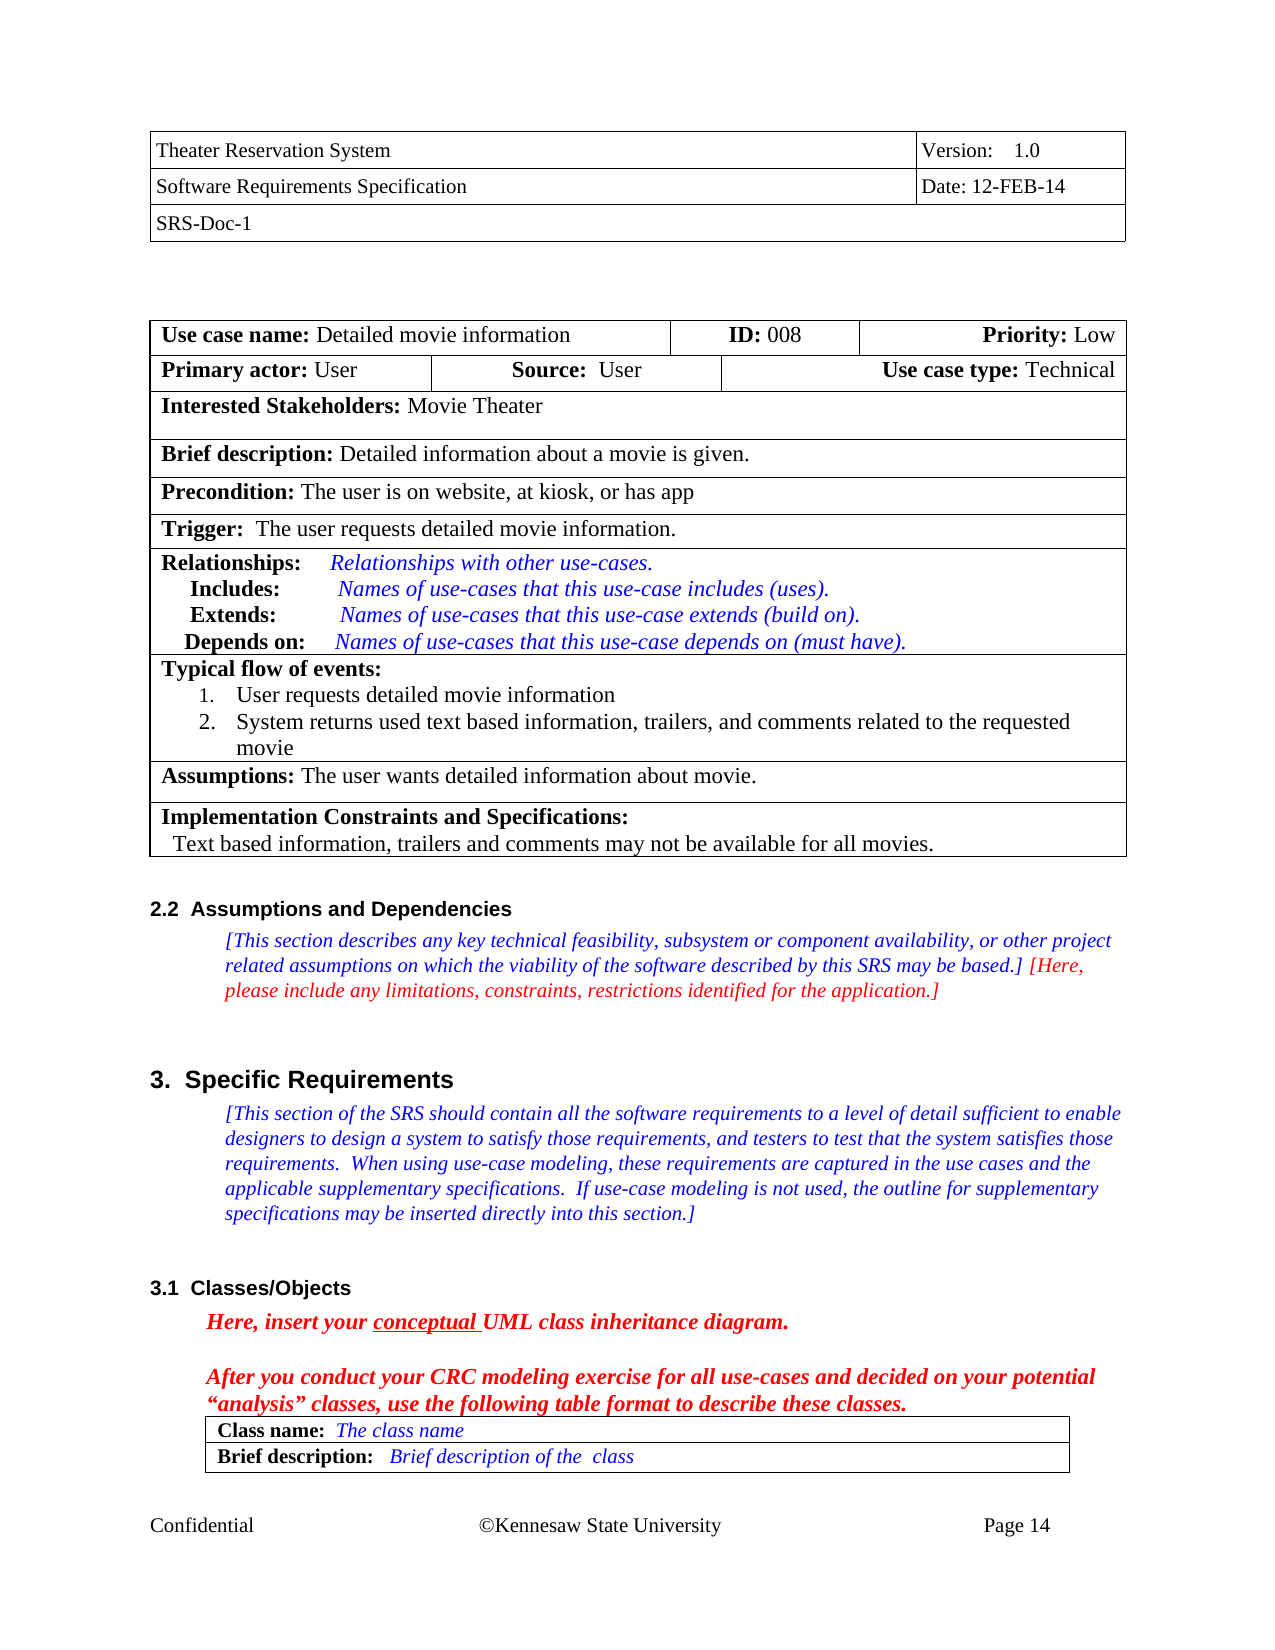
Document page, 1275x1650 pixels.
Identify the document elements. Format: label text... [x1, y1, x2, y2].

table_cell Brief description: Detailed information about a movie is given. [151, 440, 1126, 477]
table_header Use case name: Detailed movie information [151, 321, 670, 355]
table_cell Precondition: The user is on website, at kiosk, or has app [151, 478, 1126, 514]
table_header ID: 008 [671, 321, 859, 355]
subtitle 2.2 Assumptions and Dependencies [150, 896, 1125, 921]
table_cell Brief description: Brief description of the class [206, 1443, 1069, 1472]
table_cell Source: User [432, 356, 721, 391]
subtitle 3. Specific Requirements [150, 1065, 1125, 1093]
table_cell Implementation Constraints and Specifications: Text based information, trailers and comments may not be available for all movies. [151, 803, 1126, 856]
text [This section describes any key technical feasibility, subsystem or component availability, or other project related assumptions on which the viability of the software described by this SRS may be based.] [Here, please include any limitations, constraints, restrictions identified for the application.] [225, 927, 1125, 1002]
text Here, insert your conceptual UML class inheritance diagram. [206, 1306, 1125, 1335]
table_cell Typical flow of events: User requests detailed movie information System returns used text based information, trailers, and comments related to the requested movie [151, 655, 1126, 761]
table_header Priority: Low [860, 321, 1126, 355]
table_cell Trigger: The user requests detailed movie information. [151, 515, 1126, 548]
table_header Class name: The class name [206, 1417, 1069, 1442]
table_cell Primary actor: User [151, 356, 431, 391]
text After you conduct your CRC modeling exercise for all use-cases and decided on your potential “analysis” classes, use the following table format to describe these classes. [206, 1363, 1125, 1416]
table_cell Relationships: Relationships with other use-cases. Includes: Names of use-cases that this use-case includes (uses). Extends: Names of use-cases that this use-case extends (build on). Depends on: Names of use-cases that this use-case depends on (must have). [151, 549, 1126, 654]
text [This section of the SRS should contain all the software requirements to a level of detail sufficient to enable designers to design a system to satisfy those requirements, and testers to test that the system satisfies those requirements. When using use-case modeling, these requirements are captured in the use cases and the applicable supplementary specifications. If use-case modeling is not used, the outline for supplementary specifications may be inserted directly into this section.] [225, 1100, 1125, 1225]
table_cell Assumptions: The user wants detailed information about movie. [151, 762, 1126, 802]
subtitle 3.1 Classes/Objects [150, 1275, 1125, 1300]
table_cell Interested Stakeholders: Movie Theater [151, 392, 1126, 438]
table_cell Use case type: Technical [722, 356, 1126, 391]
